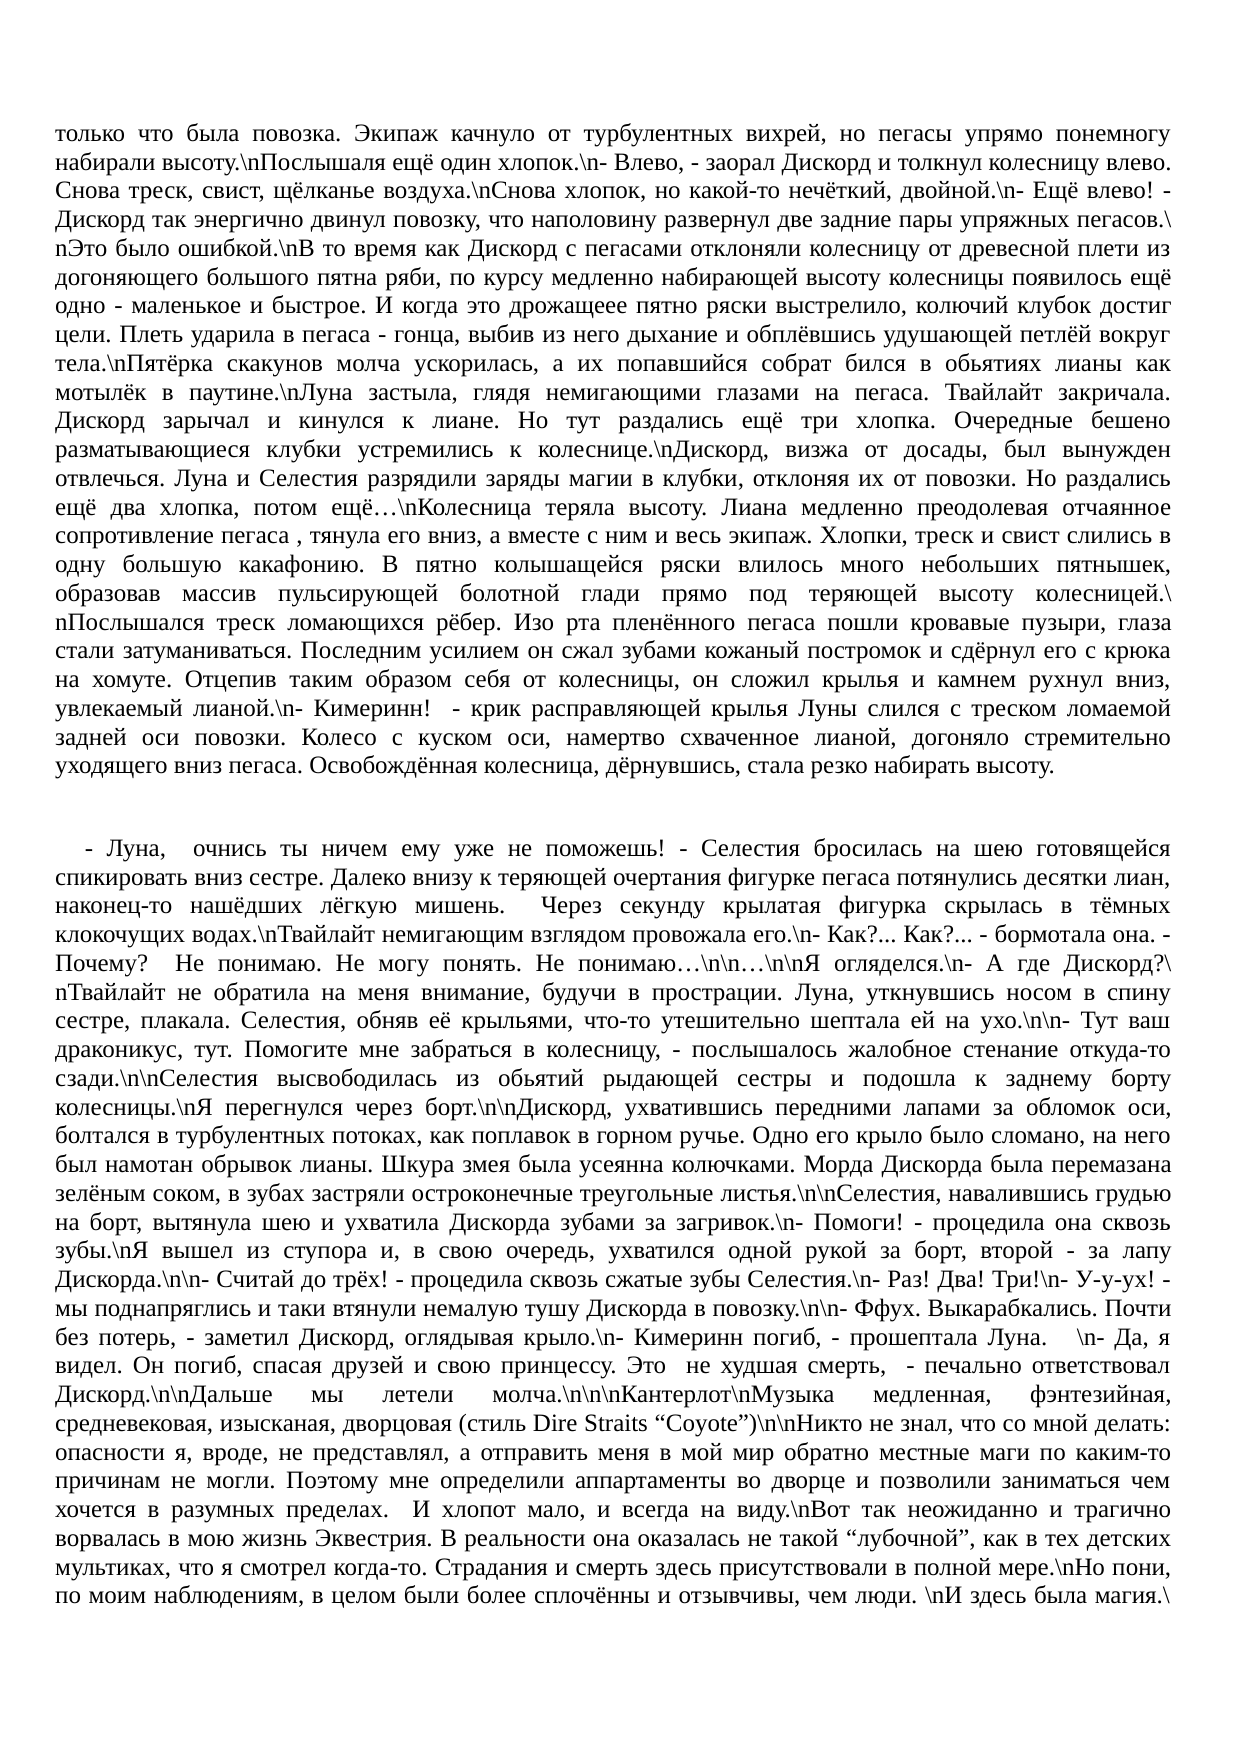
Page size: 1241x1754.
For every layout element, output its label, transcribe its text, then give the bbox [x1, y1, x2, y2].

text только что была повозка. Экипаж качнуло от турбулентных вихрей, но пегасы упрямо понемногу набирали высоту.\nПослышаля ещё один хлопок.\n- Влево, - заорал Дискорд и толкнул колесницу влево. Снова треск, свист, щёлканье воздуха.\nСнова хлопок, но какой-то нечёткий, двойной.\n- Ещё влево! - Дискорд так энергично двинул повозку, что наполовину развернул две задние пары упряжных пегасов.\nЭто было ошибкой.\nВ то время как Дискорд с пегасами отклоняли колесницу от древесной плети из догоняющего большого пятна ряби, по курсу медленно набирающей высоту колесницы появилось ещё одно - маленькое и быстрое. И когда это дрожащеее пятно ряски выстрелило, колючий клубок достиг цели. Плеть ударила в пегаса - гонца, выбив из него дыхание и обплёвшись удушающей петлёй вокруг тела.\nПятёрка скакунов молча ускорилась, а их попавшийся собрат бился в обьятиях лианы как мотылёк в паутине.\nЛуна застыла, глядя немигающими глазами на пегаса. Твайлайт закричала. Дискорд зарычал и кинулся к лиане. Но тут раздались ещё три хлопка. Очередные бешено разматывающиеся клубки устремились к колеснице.\nДискорд, визжа от досады, был вынужден отвлечься. Луна и Селестия разрядили заряды магии в клубки, отклоняя их от повозки. Но раздались ещё два хлопка, потом ещё…\nКолесница теряла высоту. Лиана медленно преодолевая отчаянное сопротивление пегаса , тянула его вниз, а вместе с ним и весь экипаж. Хлопки, треск и свист слились в одну большую какафонию. В пятно колышащейся ряски влилось много небольших пятнышек, образовав массив пульсирующей болотной глади прямо под теряющей высоту колесницей.\nПослышался треск ломающихся рёбер. Изо рта пленённого пегаса пошли кровавые пузыри, глаза стали затуманиваться. Последним усилием он сжал зубами кожаный постромок и сдёрнул его с крюка на хомуте. Отцепив таким образом себя от колесницы, он сложил крылья и камнем рухнул вниз, увлекаемый лианой.\n- Кимеринн! - крик расправляющей крылья Луны слился с треском ломаемой задней оси повозки. Колесо с куском оси, намертво схваченное лианой, догоняло стремительно уходящего вниз пегаса. Освобождённая колесница, дёрнувшись, стала резко набирать высоту. [55, 118, 1172, 779]
text - Луна, очнись ты ничем ему уже не поможешь! - Селестия бросилась на шею готовящейся спикировать вниз сестре. Далеко внизу к теряющей очертания фигурке пегаса потянулись десятки лиан, наконец-то нашёдших лёгкую мишень. Через секунду крылатая фигурка скрылась в тёмных клокочущих водах.\nТвайлайт немигающим взглядом провожала его.\n- Как?... Как?... - бормотала она. - Почему? Не понимаю. Не могу понять. Не понимаю…\n\n…\n\nЯ огляделся.\n- А где Дискорд?\nТвайлайт не обратила на меня внимание, будучи в прострации. Луна, уткнувшись носом в спину сестре, плакала. Селестия, обняв её крыльями, что-то утешительно шептала ей на ухо.\n\n- Тут ваш драконикус, тут. Помогите мне забраться в колесницу, - послышалось жалобное стенание откуда-то сзади.\n\nСелестия высвободилась из обьятий рыдающей сестры и подошла к заднему борту колесницы.\nЯ перегнулся через борт.\n\nДискорд, ухватившись передними лапами за обломок оси, болтался в турбулентных потоках, как поплавок в горном ручье. Одно его крыло было сломано, на него был намотан обрывок лианы. Шкура змея была усеянна колючками. Морда Дискорда была перемазана зелёным соком, в зубах застряли остроконечные треугольные листья.\n\nСелестия, навалившись грудью на борт, вытянула шею и ухватила Дискорда зубами за загривок.\n- Помоги! - процедила она сквозь зубы.\nЯ вышел из ступора и, в свою очередь, ухватился одной рукой за борт, второй - за лапу Дискорда.\n\n- Считай до трёх! - процедила сквозь сжатые зубы Селестия.\n- Раз! Два! Три!\n- У-у-ух! - мы поднапряглись и таки втянули немалую тушу Дискорда в повозку.\n\n- Ффух. Выкарабкались. Почти без потерь, - заметил Дискорд, оглядывая крыло.\n- Кимеринн погиб, - прошептала Луна. \n- Да, я видел. Он погиб, спасая друзей и свою принцессу. Это не худшая смерть, - печально ответствовал Дискорд.\n\nДальше мы летели молча.\n\n\nКантерлот\nМузыка медленная, фэнтезийная, средневековая, изысканая, дворцовая (стиль Dire Straits “Coyote”)\n\nНикто не знал, что со мной делать: опасности я, вроде, не представлял, а отправить меня в мой мир обратно местные маги по каким-то причинам не могли. Поэтому мне определили аппартаменты во дворце и позволили заниматься чем хочется в разумных пределах. И хлопот мало, и всегда на виду.\nВот так неожиданно и трагично ворвалась в мою жизнь Эквестрия. В реальности она оказалась не такой “лубочной”, как в тех детских мультиках, что я смотрел когда-то. Страдания и смерть здесь присутствовали в полной мере.\nНо пони, по моим наблюдениям, в целом были более сплочённы и отзывчивы, чем люди. \nИ здесь была магия.\ [55, 833, 1172, 1609]
